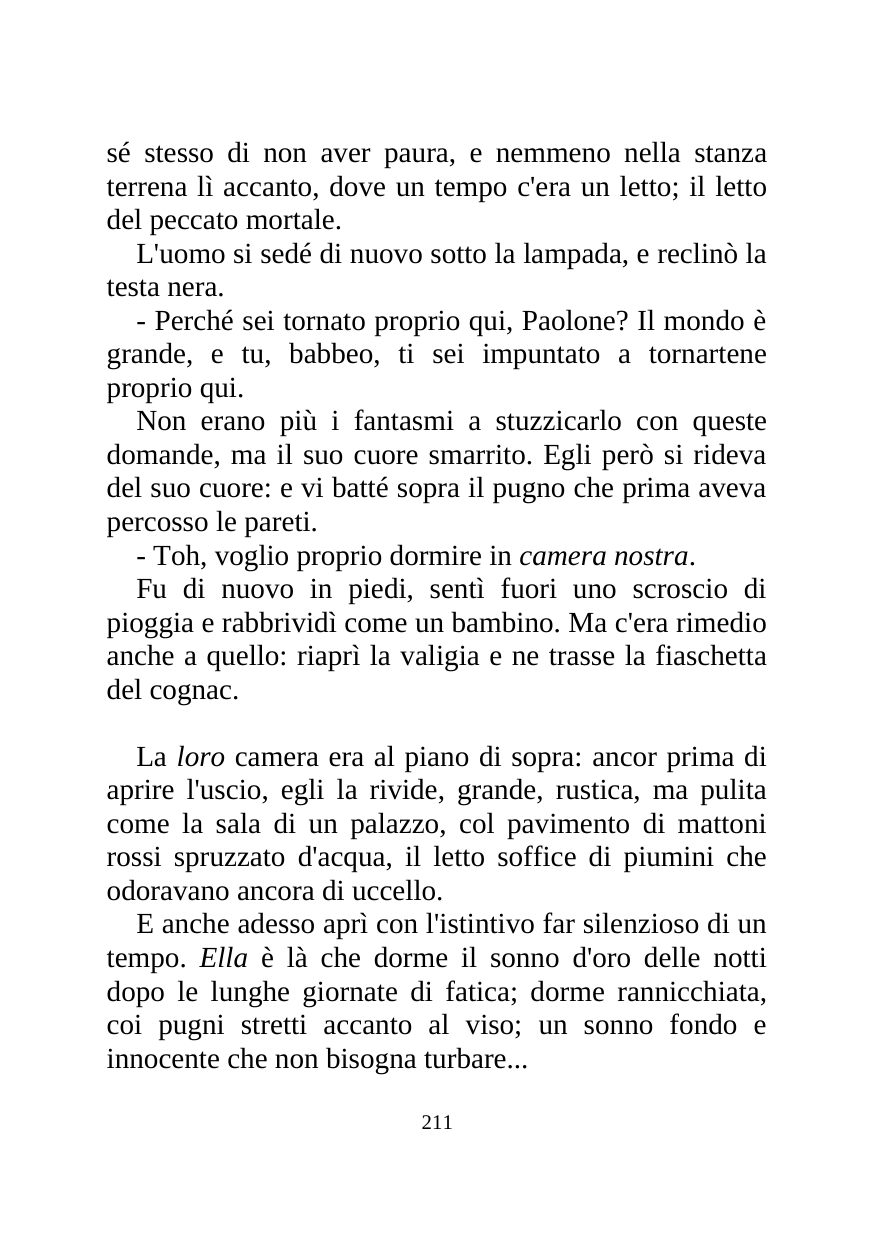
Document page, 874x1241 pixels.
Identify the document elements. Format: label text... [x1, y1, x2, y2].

text - Toh, voglio proprio dormire in camera nostra. [106, 538, 768, 571]
text sé stesso di non aver paura, e nemmeno nella stanza terrena lì accanto, dove un tempo c'era un letto; il letto del peccato mortale. [106, 135, 768, 236]
text Fu di nuovo in piedi, sentì fuori uno scroscio di pioggia e rabbrividì come un bambino. Ma c'era rimedio anche a quello: riaprì la valigia e ne trasse la fiaschetta del cognac. [106, 571, 768, 705]
text L'uomo si sedé di nuovo sotto la lampada, e reclinò la testa nera. [106, 236, 768, 303]
text La loro camera era al piano di sopra: ancor prima di aprire l'uscio, egli la rivide, grande, rustica, ma pulita come la sala di un palazzo, col pavimento di mattoni rossi spruzzato d'acqua, il letto soffice di piumini che odoravano ancora di uccello. [106, 739, 768, 907]
text - Perché sei tornato proprio qui, Paolone? Il mondo è grande, e tu, babbeo, ti sei impuntato a tornartene proprio qui. [106, 303, 768, 403]
text Non erano più i fantasmi a stuzzicarlo con queste domande, ma il suo cuore smarrito. Egli però si rideva del suo cuore: e vi batté sopra il pugno che prima aveva percosso le pareti. [106, 403, 768, 538]
text E anche adesso aprì con l'istintivo far silenzioso di un tempo. Ella è là che dorme il sonno d'oro delle notti dopo le lunghe giornate di fatica; dorme rannicchiata, coi pugni stretti accanto al viso; un sonno fondo e innocente che non bisogna turbare... [106, 907, 768, 1074]
